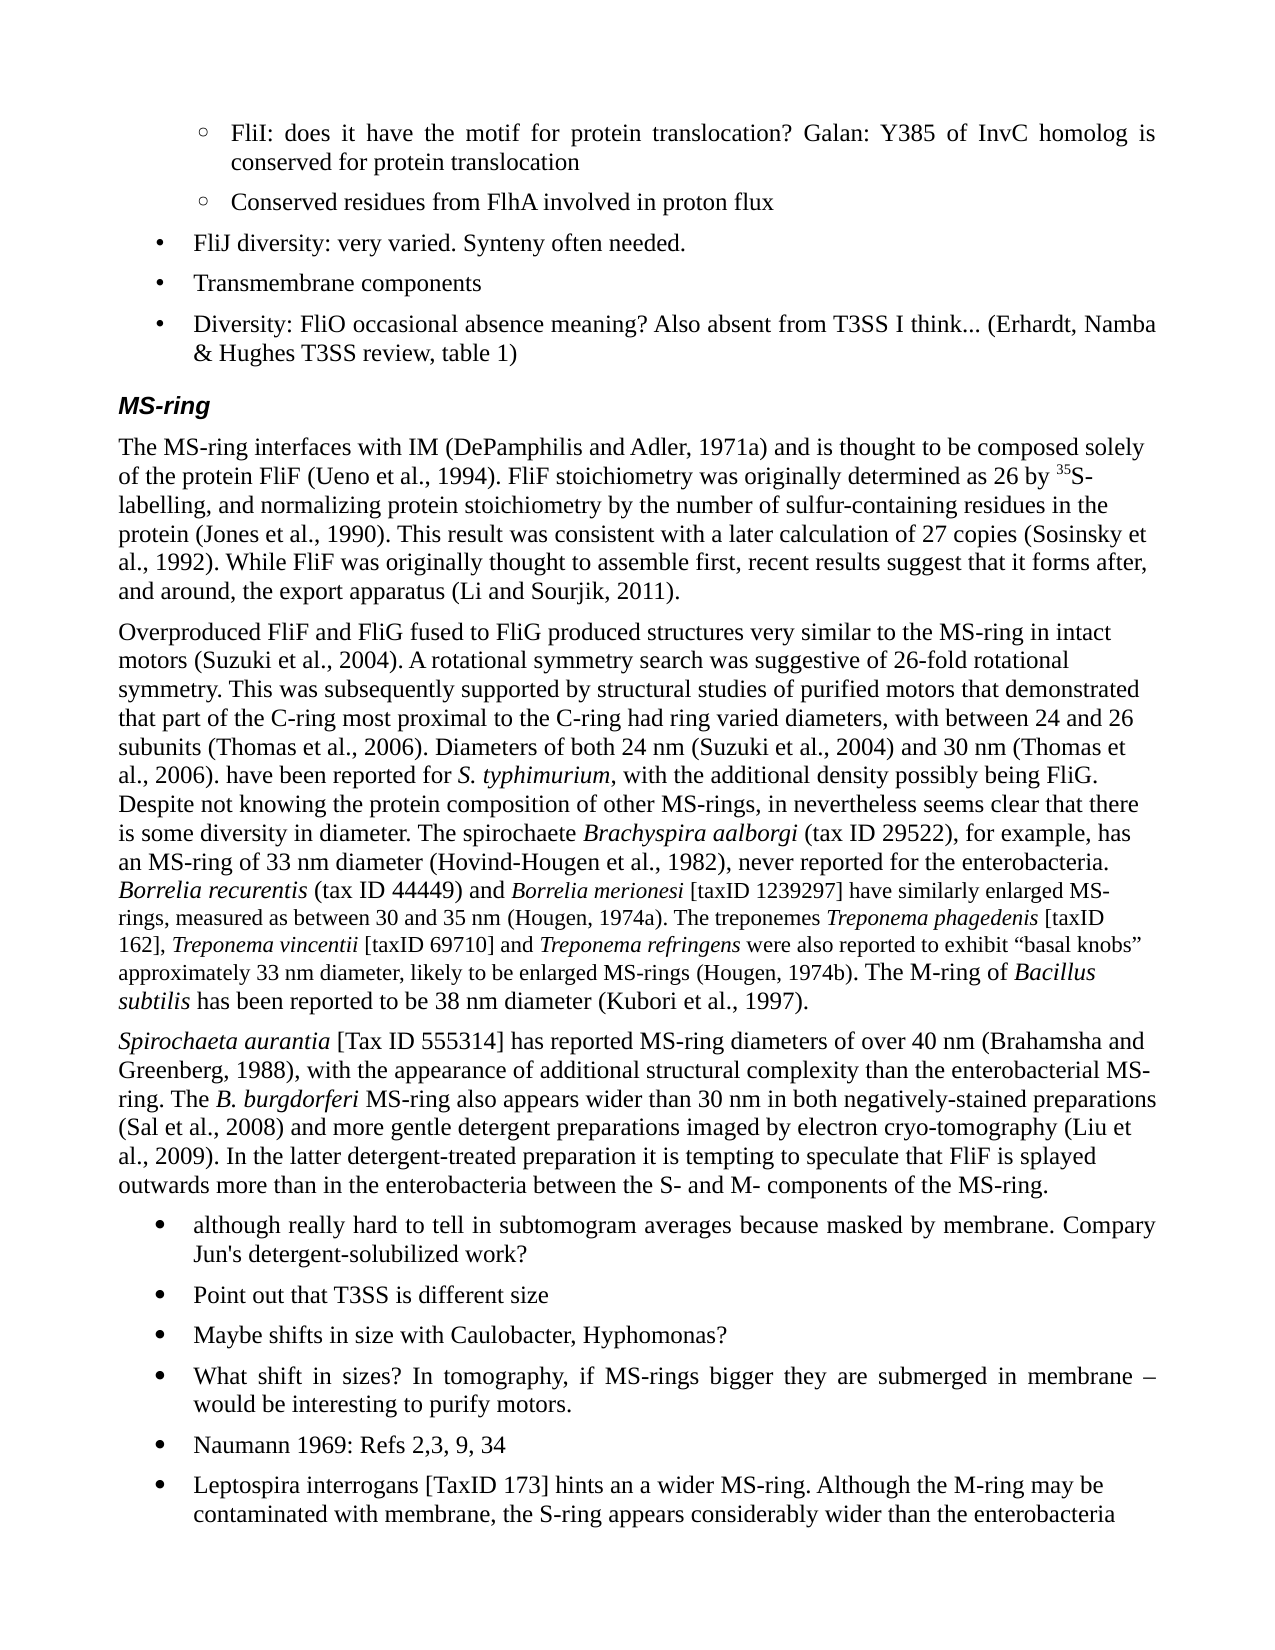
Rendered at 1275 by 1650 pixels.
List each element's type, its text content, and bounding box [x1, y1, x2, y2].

list FliI: does it have the motif for protein translocation? Galan: Y385 of InvC homolog is conserved for protein translocation [193, 118, 1157, 176]
subtitle MS-ring [118, 391, 1157, 420]
list FliJ diversity: very varied. Synteny often needed. [156, 228, 1157, 257]
list Diversity: FliO occasional absence meaning? Also absent from T3SS I think... (Erhardt, Namba & Hughes T3SS review, table 1) [156, 309, 1157, 366]
text Spirochaeta aurantia [Tax ID 555314] has reported MS-ring diameters of over 40 nm (Brahamsha and Greenberg, 1988), with the appearance of additional structural complexity than the enterobacterial MS-ring. The B. burgdorferi MS-ring also appears wider than 30 nm in both negatively-stained preparations (Sal et al., 2008) and more gentle detergent preparations imaged by electron cryo-tomography (Liu et al., 2009). In the latter detergent-treated preparation it is tempting to speculate that FliF is splayed outwards more than in the enterobacteria between the S- and M- components of the MS-ring. [118, 1026, 1157, 1199]
list What shift in sizes? In tomography, if MS-rings bigger they are submerged in membrane – would be interesting to purify motors. [156, 1361, 1157, 1418]
list Maybe shifts in size with Caulobacter, Hyphomonas? [156, 1320, 1157, 1349]
list Conserved residues from FlhA involved in proton flux [193, 187, 1157, 216]
list Naumann 1969: Refs 2,3, 9, 34 [156, 1430, 1157, 1459]
list Leptospira interrogans [TaxID 173] hints an a wider MS-ring. Although the M-ring may be contaminated with membrane, the S-ring appears considerably wider than the enterobacteria [156, 1471, 1157, 1528]
text Overproduced FliF and FliG fused to FliG produced structures very similar to the MS-ring in intact motors (Suzuki et al., 2004). A rotational symmetry search was suggestive of 26-fold rotational symmetry. This was subsequently supported by structural studies of purified motors that demonstrated that part of the C-ring most proximal to the C-ring had ring varied diameters, with between 24 and 26 subunits (Thomas et al., 2006). Diameters of both 24 nm (Suzuki et al., 2004) and 30 nm (Thomas et al., 2006). have been reported for S. typhimurium, with the additional density possibly being FliG. Despite not knowing the protein composition of other MS-rings, in nevertheless seems clear that there is some diversity in diameter. The spirochaete Brachyspira aalborgi (tax ID 29522), for example, has an MS-ring of 33 nm diameter (Hovind-Hougen et al., 1982), never reported for the enterobacteria. Borrelia recurentis (tax ID 44449) and Borrelia merionesi [taxID 1239297] have similarly enlarged MS-rings, measured as between 30 and 35 nm (Hougen, 1974a). The treponemes Treponema phagedenis [taxID 162], Treponema vincentii [taxID 69710] and Treponema refringens were also reported to exhibit “basal knobs” approximately 33 nm diameter, likely to be enlarged MS-rings (Hougen, 1974b). The M-ring of Bacillus subtilis has been reported to be 38 nm diameter (Kubori et al., 1997). [118, 617, 1157, 1014]
list Point out that T3SS is different size [156, 1280, 1157, 1308]
text The MS-ring interfaces with IM (DePamphilis and Adler, 1971a) and is thought to be composed solely of the protein FliF (Ueno et al., 1994). FliF stoichiometry was originally determined as 26 by 35S-labelling, and normalizing protein stoichiometry by the number of sulfur-containing residues in the protein (Jones et al., 1990). This result was consistent with a later calculation of 27 copies (Sosinsky et al., 1992). While FliF was originally thought to assemble first, recent results suggest that it forms after, and around, the export apparatus (Li and Sourjik, 2011). [118, 432, 1157, 605]
list although really hard to tell in subtomogram averages because masked by membrane. Compary Jun's detergent-solubilized work? [156, 1211, 1157, 1268]
list Transmembrane components [156, 268, 1157, 297]
